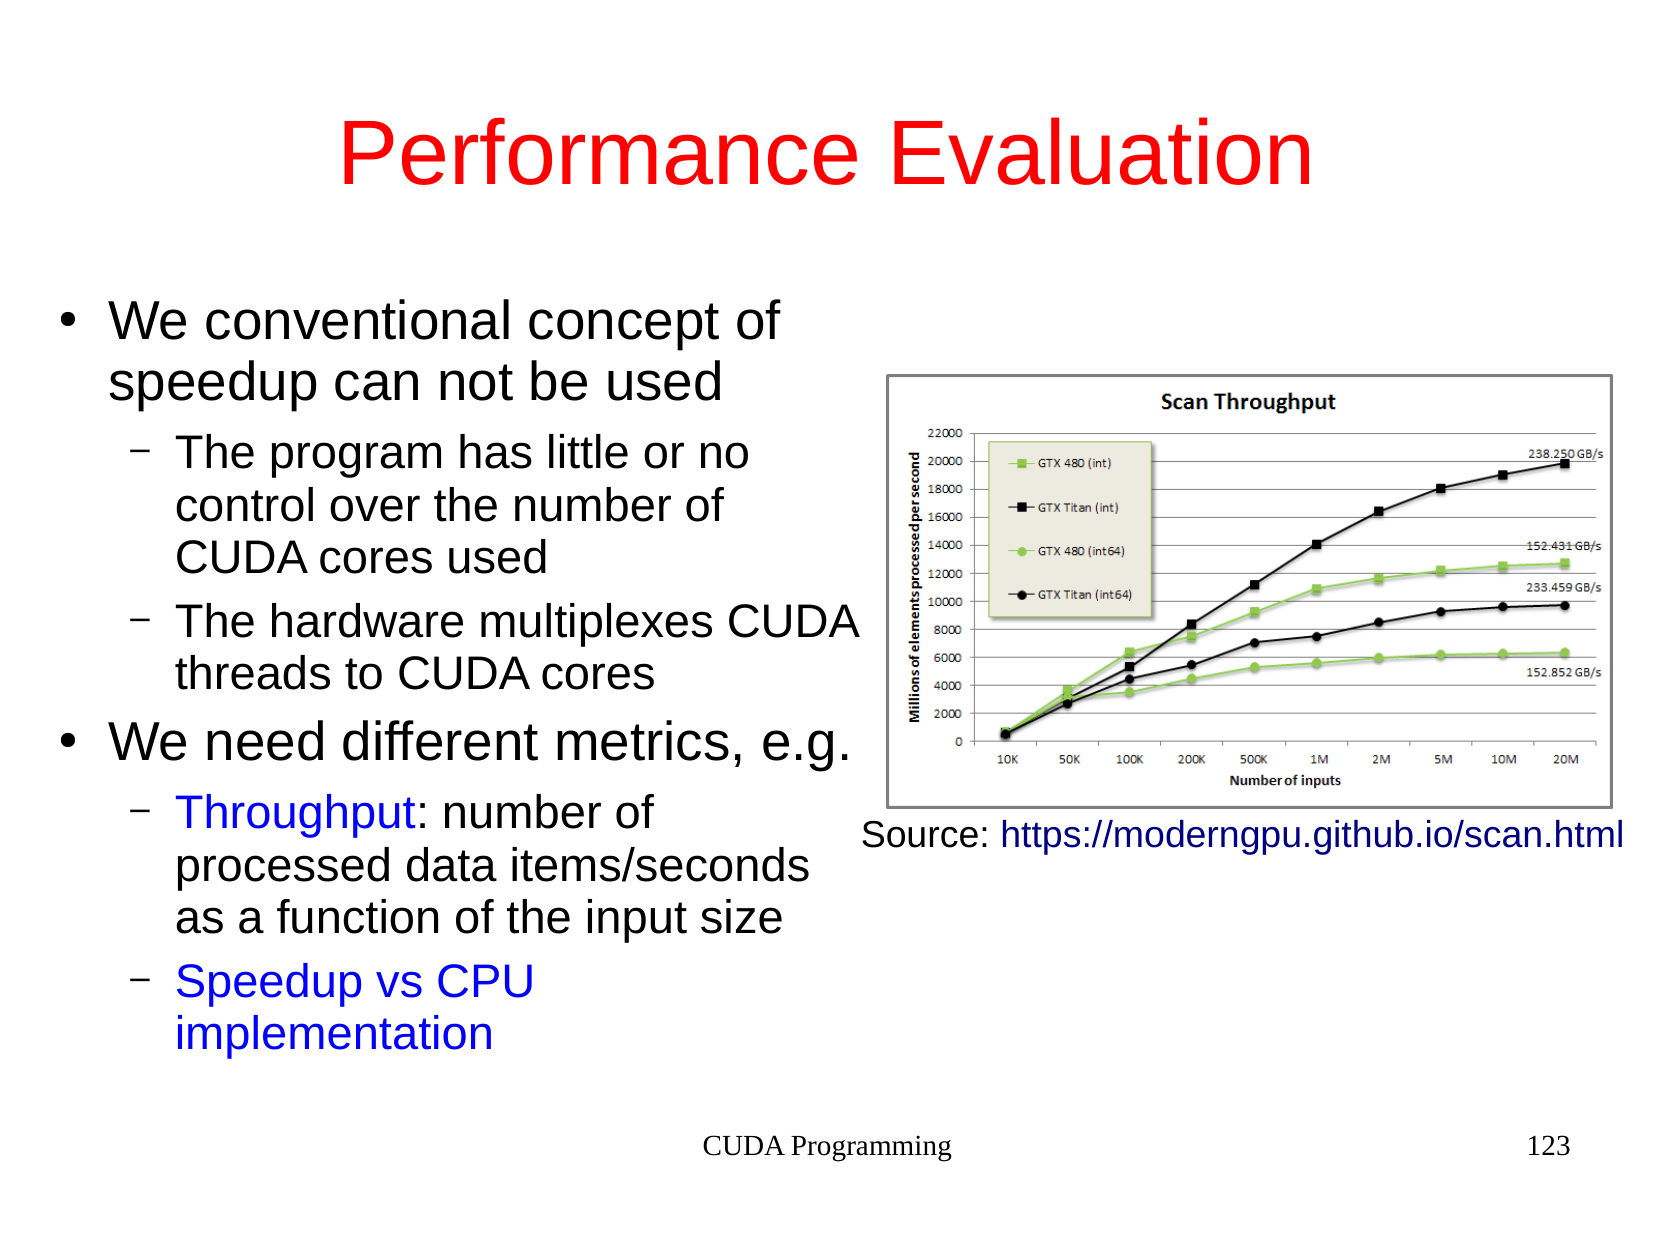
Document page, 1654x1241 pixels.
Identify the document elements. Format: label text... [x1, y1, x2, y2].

text_box Source: https://moderngpu.github.io/scan.html [846, 805, 1651, 863]
picture [886, 374, 1613, 805]
title Performance Evaluation [82, 49, 1571, 257]
list We conventional concept of speedup can not be used The program has little or no control over the number of CUDA cores used The hardware multiplexes CUDA threads to CUDA cores We need different metrics, e.g. Throughput: number of processed data items/seconds as a function of the input size Speedup vs CPU implementation [37, 290, 863, 1109]
